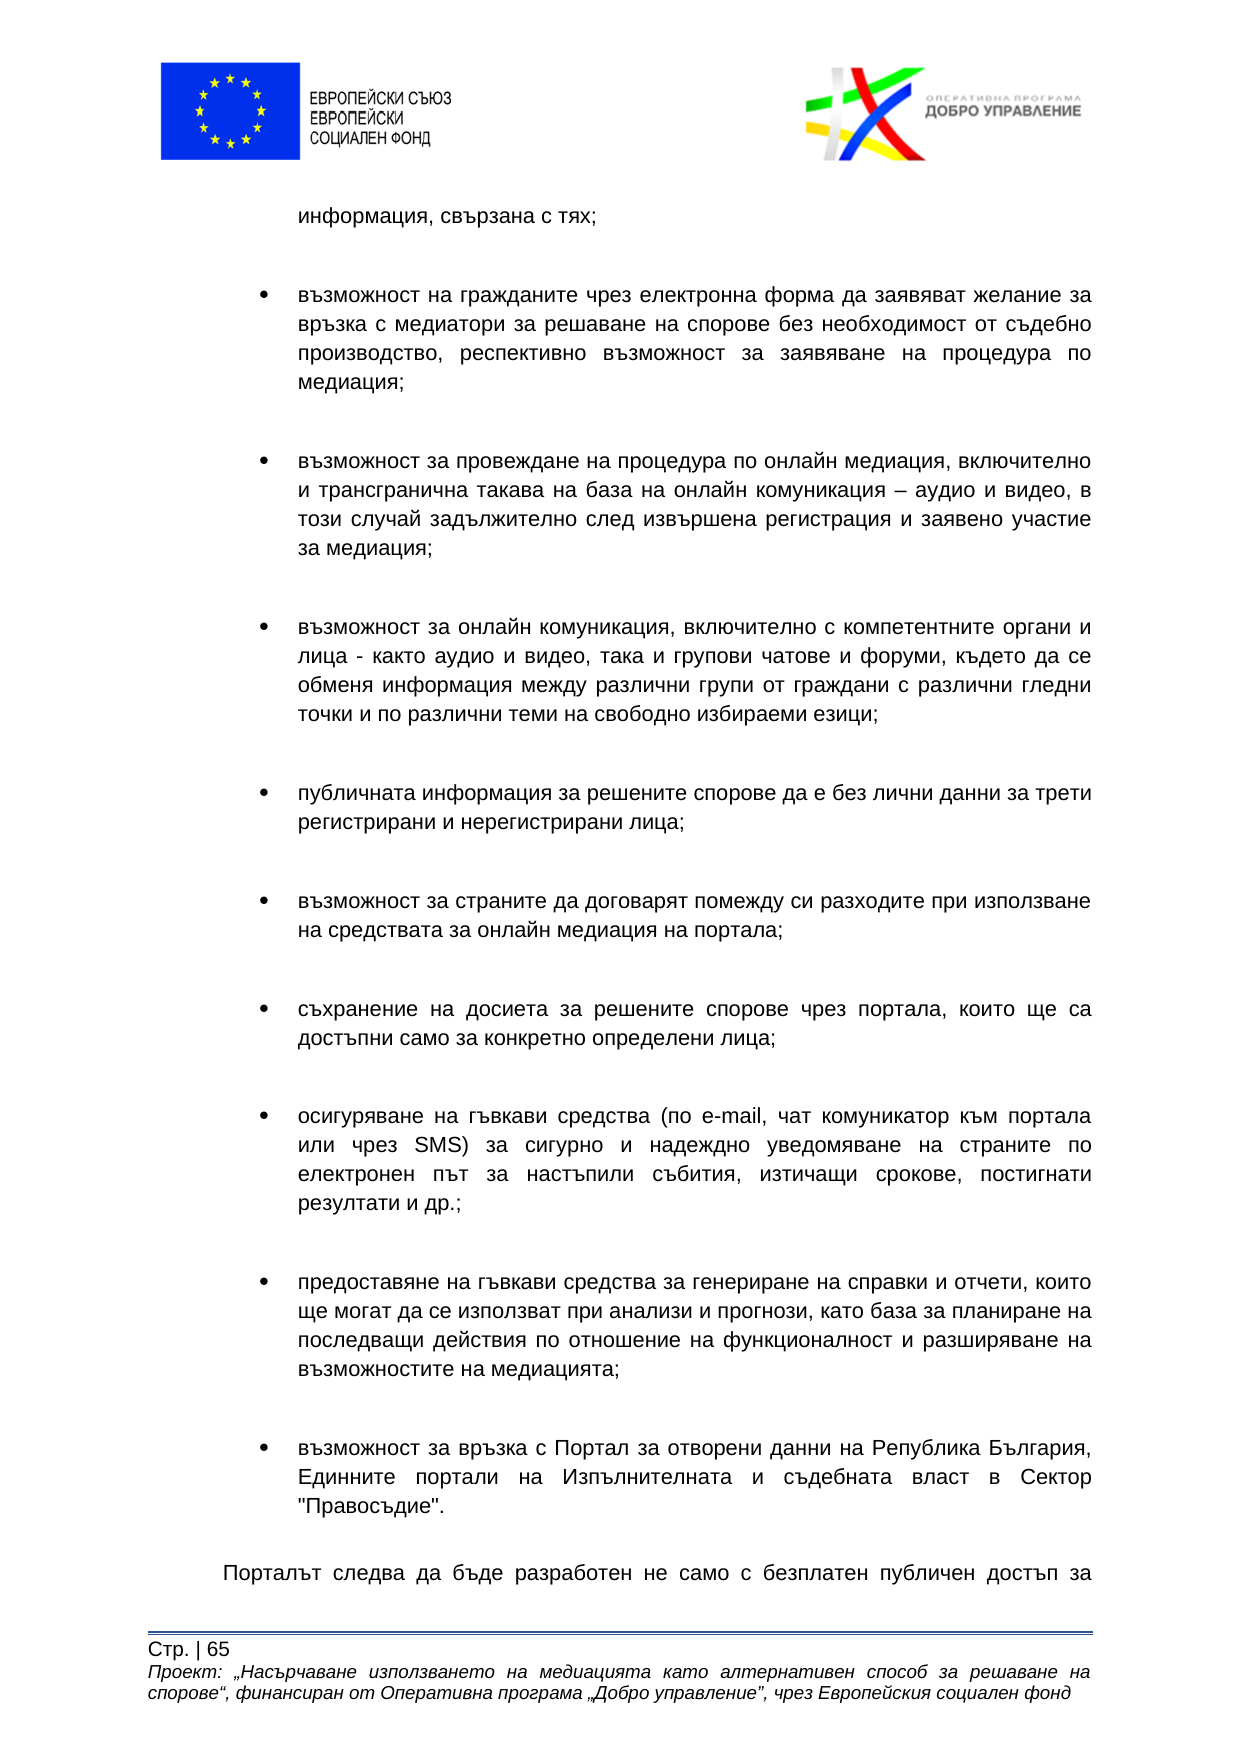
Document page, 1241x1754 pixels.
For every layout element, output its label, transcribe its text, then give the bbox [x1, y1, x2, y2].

list възможност за връзка с Портал за отворени данни на Република България, Единните портали на Изпълнителната и съдебната власт в Сектор "Правосъдие". [260, 1435, 1093, 1518]
list информация, свързана с тях; [260, 203, 1093, 228]
list възможност на гражданите чрез електронна форма да заявяват желание за връзка с медиатори за решаване на спорове без необходимост от съдебно производство, респективно възможност за заявяване на процедура по медиация; [260, 282, 1093, 394]
list осигуряване на гъвкави средства (по е-mail, чат комуникатор към портала или чрез SMS) за сигурно и надеждно уведомяване на страните по електронен път за настъпили събития, изтичащи срокове, постигнати резултати и др.; [260, 1103, 1093, 1215]
list предоставяне на гъвкави средства за генериране на справки и отчети, които ще могат да се използват при анализи и прогнози, като база за планиране на последващи действия по отношение на функционалност и разширяване на възможностите на медиацията; [260, 1269, 1093, 1381]
list възможност за провеждане на процедура по онлайн медиация, включително и трансгранична такава на база на онлайн комуникация – аудио и видео, в този случай задължително след извършена регистрация и заявено участие за медиация; [260, 448, 1093, 560]
list възможност за онлайн комуникация, включително с компетентните органи и лица - както аудио и видео, така и групови чатове и форуми, където да се обменя информация между различни групи от граждани с различни гледни точки и по различни теми на свободно избираеми езици; [260, 614, 1093, 726]
list съхранение на досиета за решените спорове чрез портала, които ще са достъпни само за конкретно определени лица; [260, 995, 1093, 1049]
list публичната информация за решените спорове да е без лични данни за трети регистрирани и нерегистрирани лица; [260, 779, 1093, 834]
list възможност за страните да договарят помежду си разходите при използване на средствата за онлайн медиация на портала; [260, 887, 1093, 942]
text Порталът следва да бъде разработен не само с безплатен публичен достъп за [148, 1559, 1093, 1584]
